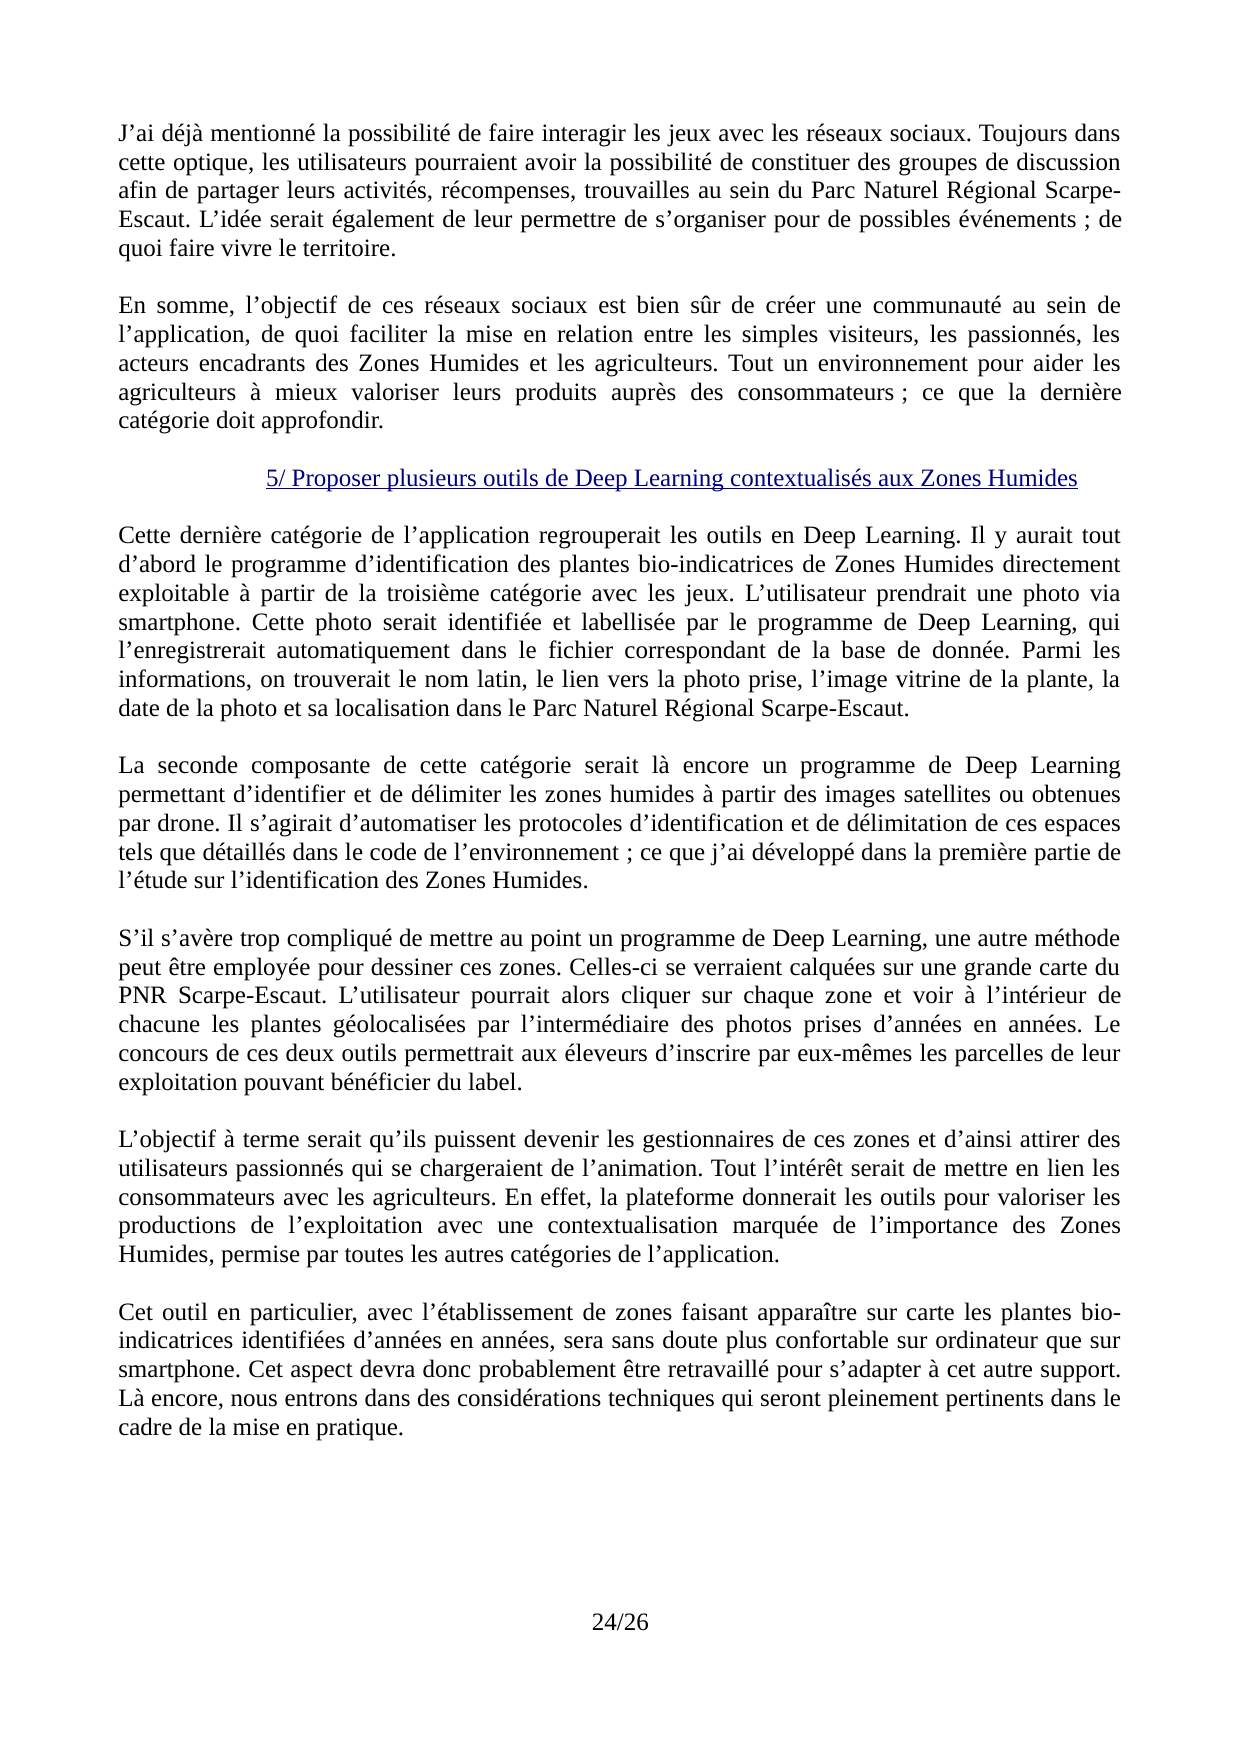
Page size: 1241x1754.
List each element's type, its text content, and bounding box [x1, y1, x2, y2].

text La seconde composante de cette catégorie serait là encore un programme de Deep Learning permettant d’identifier et de délimiter les zones humides à partir des images satellites ou obtenues par drone. Il s’agirait d’automatiser les protocoles d’identification et de délimitation de ces espaces tels que détaillés dans le code de l’environnement ; ce que j’ai développé dans la première partie de l’étude sur l’identification des Zones Humides. [118, 751, 1122, 894]
text L’objectif à terme serait qu’ils puissent devenir les gestionnaires de ces zones et d’ainsi attirer des utilisateurs passionnés qui se chargeraient de l’animation. Tout l’intérêt serait de mettre en lien les consommateurs avec les agriculteurs. En effet, la plateforme donnerait les outils pour valoriser les productions de l’exploitation avec une contextualisation marquée de l’importance des Zones Humides, permise par toutes les autres catégories de l’application. [118, 1124, 1122, 1268]
text Cette dernière catégorie de l’application regrouperait les outils en Deep Learning. Il y aurait tout d’abord le programme d’identification des plantes bio-indicatrices de Zones Humides directement exploitable à partir de la troisième catégorie avec les jeux. L’utilisateur prendrait une photo via smartphone. Cette photo serait identifiée et labellisée par le programme de Deep Learning, qui l’enregistrerait automatiquement dans le fichier correspondant de la base de donnée. Parmi les informations, on trouverait le nom latin, le lien vers la photo prise, l’image vitrine de la plante, la date de la photo et sa localisation dans le Parc Naturel Régional Scarpe-Escaut. [118, 521, 1122, 722]
text J’ai déjà mentionné la possibilité de faire interagir les jeux avec les réseaux sociaux. Toujours dans cette optique, les utilisateurs pourraient avoir la possibilité de constituer des groupes de discussion afin de partager leurs activités, récompenses, trouvailles au sein du Parc Naturel Régional Scarpe-Escaut. L’idée serait également de leur permettre de s’organiser pour de possibles événements ; de quoi faire vivre le territoire. [118, 118, 1122, 262]
text 5/ Proposer plusieurs outils de Deep Learning contextualisés aux Zones Humides [118, 463, 1122, 492]
text S’il s’avère trop compliqué de mettre au point un programme de Deep Learning, une autre méthode peut être employée pour dessiner ces zones. Celles-ci se verraient calquées sur une grande carte du PNR Scarpe-Escaut. L’utilisateur pourrait alors cliquer sur chaque zone et voir à l’intérieur de chacune les plantes géolocalisées par l’intermédiaire des photos prises d’années en années. Le concours de ces deux outils permettrait aux éleveurs d’inscrire par eux-mêmes les parcelles de leur exploitation pouvant bénéficier du label. [118, 923, 1122, 1096]
text En somme, l’objectif de ces réseaux sociaux est bien sûr de créer une communauté au sein de l’application, de quoi faciliter la mise en relation entre les simples visiteurs, les passionnés, les acteurs encadrants des Zones Humides et les agriculteurs. Tout un environnement pour aider les agriculteurs à mieux valoriser leurs produits auprès des consommateurs ; ce que la dernière catégorie doit approfondir. [118, 291, 1122, 434]
text Cet outil en particulier, avec l’établissement de zones faisant apparaître sur carte les plantes bio-indicatrices identifiées d’années en années, sera sans doute plus confortable sur ordinateur que sur smartphone. Cet aspect devra donc probablement être retravaillé pour s’adapter à cet autre support. Là encore, nous entrons dans des considérations techniques qui seront pleinement pertinents dans le cadre de la mise en pratique. [118, 1297, 1122, 1441]
